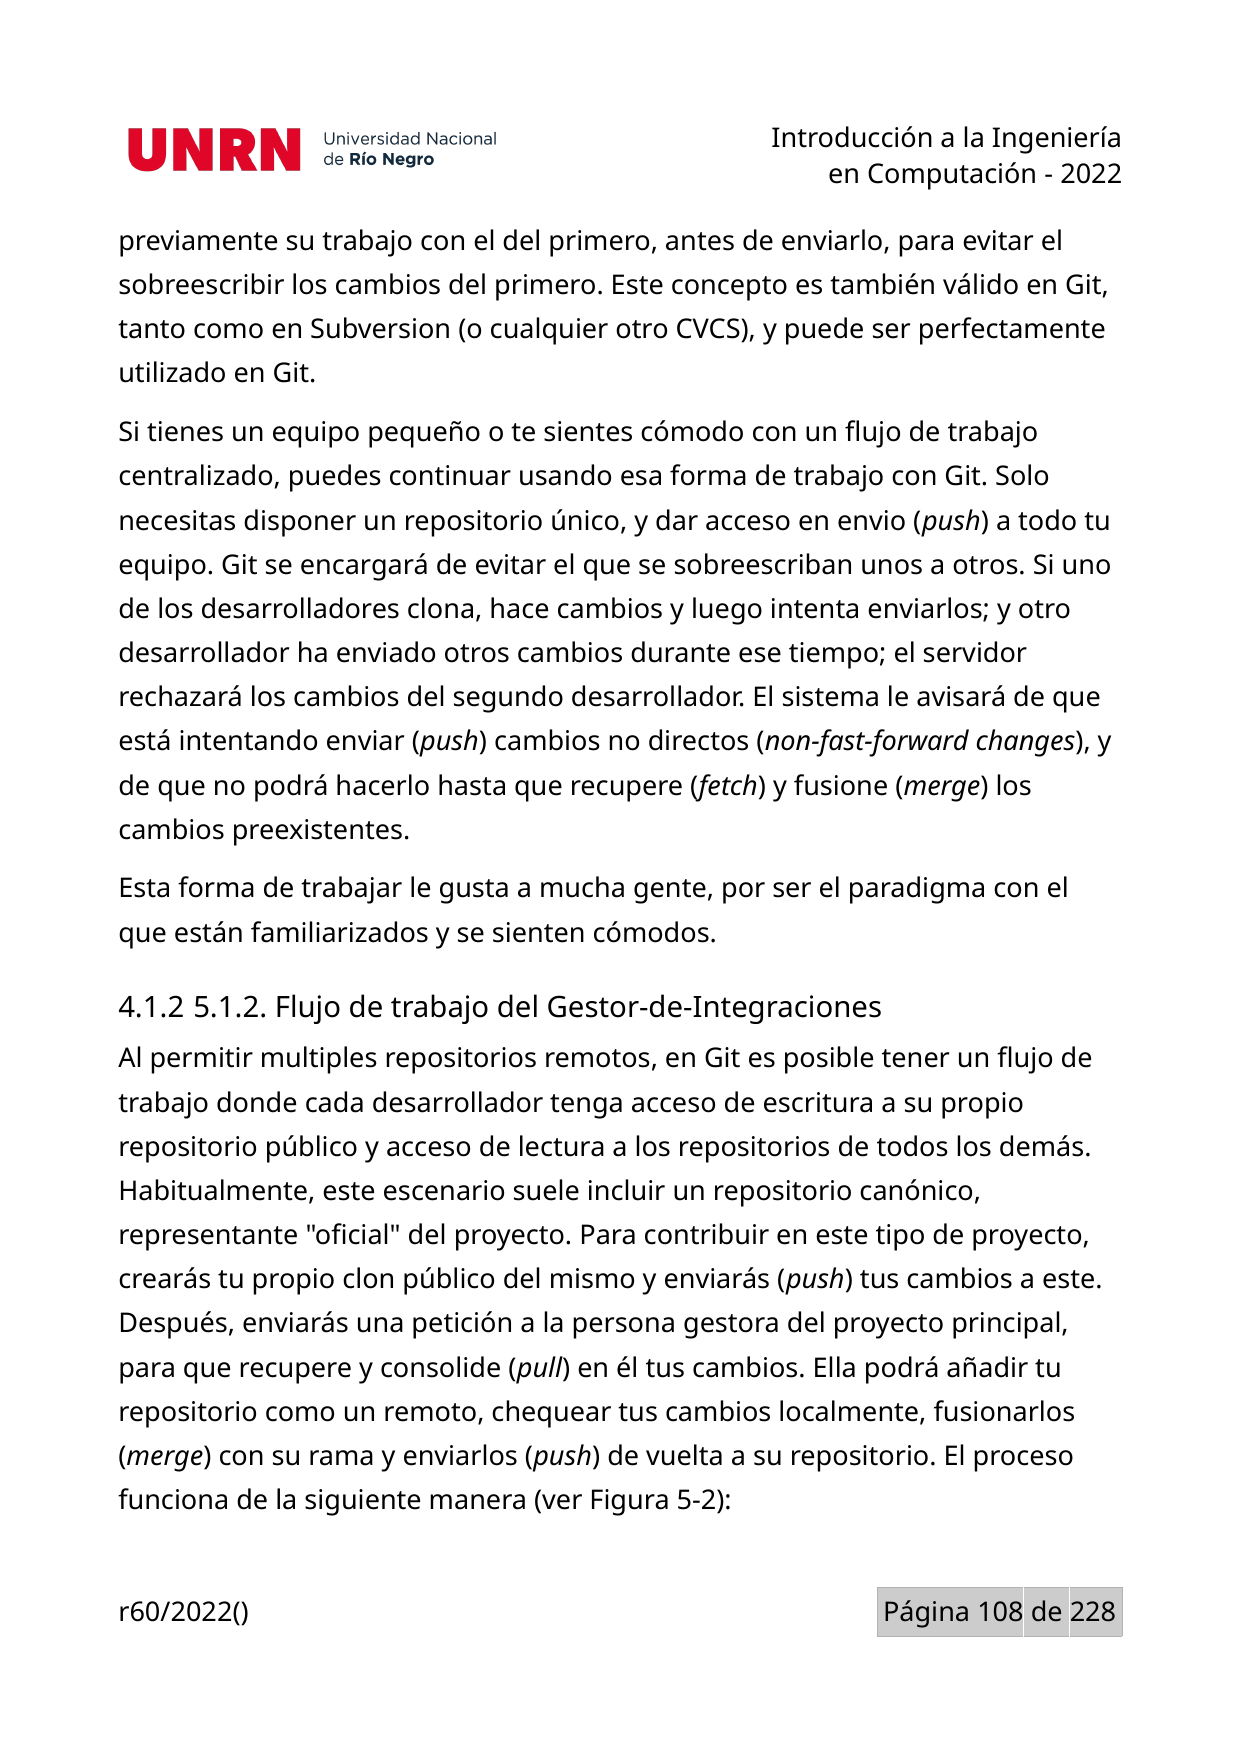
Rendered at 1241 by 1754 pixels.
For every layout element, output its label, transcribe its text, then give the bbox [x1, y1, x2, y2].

text Si tienes un equipo pequeño o te sientes cómodo con un flujo de trabajo centralizado, puedes continuar usando esa forma de trabajo con Git. Solo necesitas disponer un repositorio único, y dar acceso en envio (push) a todo tu equipo. Git se encargará de evitar el que se sobreescriban unos a otros. Si uno de los desarrolladores clona, hace cambios y luego intenta enviarlos; y otro desarrollador ha enviado otros cambios durante ese tiempo; el servidor rechazará los cambios del segundo desarrollador. El sistema le avisará de que está intentando enviar (push) cambios no directos (non-fast-forward changes), y de que no podrá hacerlo hasta que recupere (fetch) y fusione (merge) los cambios preexistentes. [118, 413, 1122, 847]
text previamente su trabajo con el del primero, antes de enviarlo, para evitar el sobreescribir los cambios del primero. Este concepto es también válido en Git, tanto como en Subversion (o cualquier otro CVCS), y puede ser perfectamente utilizado en Git. [118, 221, 1122, 391]
subtitle 5.1.2. Flujo de trabajo del Gestor-de-Integraciones [118, 986, 1122, 1026]
text Esta forma de trabajar le gusta a mucha gente, por ser el paradigma con el que están familiarizados y se sienten cómodos. [118, 869, 1122, 950]
picture [118, 118, 505, 180]
text Al permitir multiples repositorios remotos, en Git es posible tener un flujo de trabajo donde cada desarrollador tenga acceso de escritura a su propio repositorio público y acceso de lectura a los repositorios de todos los demás. Habitualmente, este escenario suele incluir un repositorio canónico, representante "oficial" del proyecto. Para contribuir en este tipo de proyecto, crearás tu propio clon público del mismo y enviarás (push) tus cambios a este. Después, enviarás una petición a la persona gestora del proyecto principal, para que recupere y consolide (pull) en él tus cambios. Ella podrá añadir tu repositorio como un remoto, chequear tus cambios localmente, fusionarlos (merge) con su rama y enviarlos (push) de vuelta a su repositorio. El proceso funciona de la siguiente manera (ver Figura 5-2): [118, 1039, 1122, 1517]
